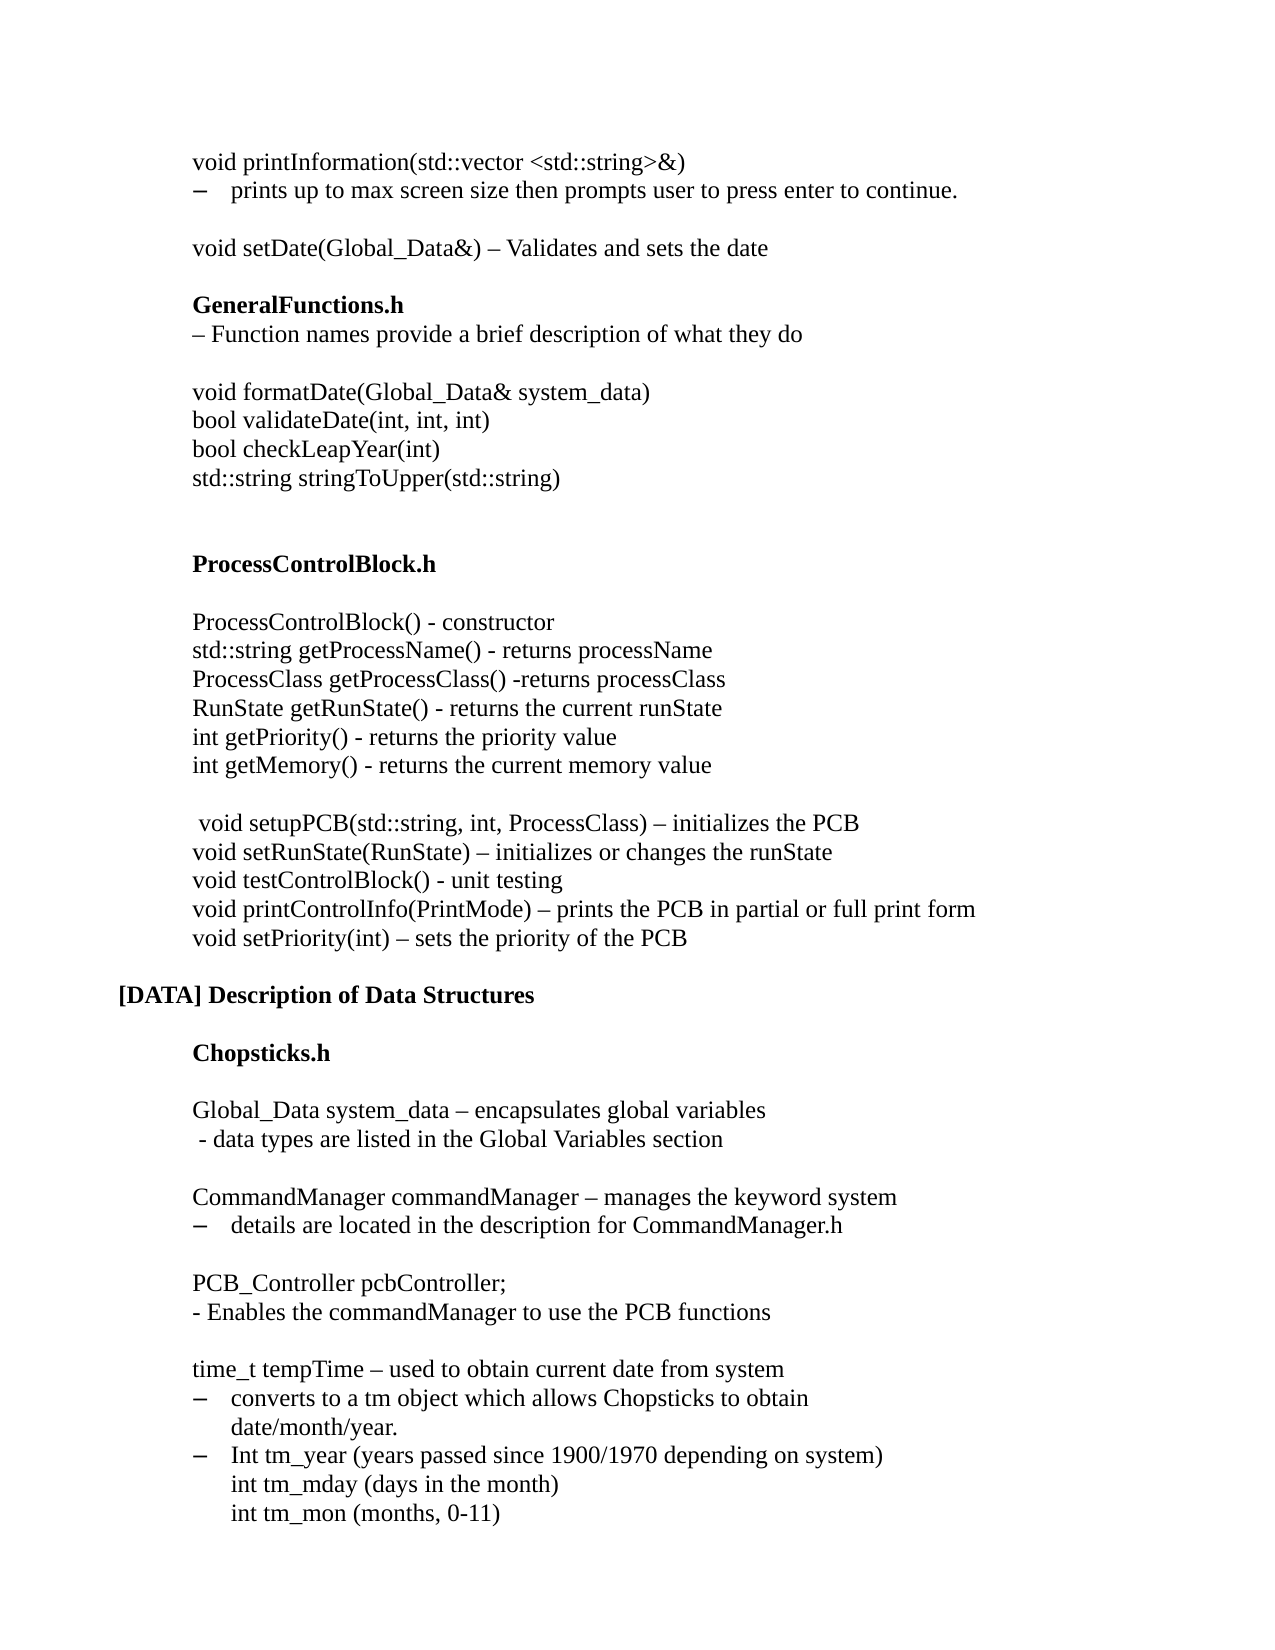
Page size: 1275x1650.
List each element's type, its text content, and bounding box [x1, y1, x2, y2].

text time_t tempTime – used to obtain current date from system [118, 1354, 1157, 1383]
text void formatDate(Global_Data& system_data) [118, 377, 1157, 406]
text ProcessControlBlock.h [118, 549, 1157, 578]
text void setDate(Global_Data&) – Validates and sets the date GeneralFunctions.h [118, 233, 1157, 319]
text ProcessControlBlock() - constructor [118, 607, 1157, 636]
list Int tm_year (years passed since 1900/1970 depending on system) [193, 1441, 1157, 1469]
text – Function names provide a brief description of what they do [118, 319, 1157, 348]
text int getMemory() - returns the current memory value [118, 751, 1157, 779]
text void printInformation(std::vector <std::string>&) [118, 147, 1157, 176]
text std::string stringToUpper(std::string) [118, 463, 1157, 521]
text Chopsticks.h [118, 1038, 1157, 1067]
list date/month/year. [193, 1412, 1157, 1441]
text void setRunState(RunState) – initializes or changes the runState [118, 837, 1157, 866]
text std::string getProcessName() - returns processName [118, 636, 1157, 664]
text CommandManager commandManager – manages the keyword system [118, 1182, 1157, 1211]
text [DATA] Description of Data Structures [118, 981, 1157, 1009]
list int tm_mday (days in the month) [193, 1469, 1157, 1498]
text void setupPCB(std::string, int, ProcessClass) – initializes the PCB [118, 808, 1157, 837]
text ProcessClass getProcessClass() -returns processClass [118, 664, 1157, 693]
text bool validateDate(int, int, int) [118, 406, 1157, 434]
text void testControlBlock() - unit testing [118, 866, 1157, 894]
text bool checkLeapYear(int) [118, 434, 1157, 463]
text Global_Data system_data – encapsulates global variables [118, 1096, 1157, 1124]
text void setPriority(int) – sets the priority of the PCB [118, 923, 1157, 952]
list details are located in the description for CommandManager.h [193, 1211, 1157, 1239]
list converts to a tm object which allows Chopsticks to obtain [193, 1383, 1157, 1412]
text RunState getRunState() - returns the current runState [118, 693, 1157, 722]
text - data types are listed in the Global Variables section [118, 1124, 1157, 1153]
text void printControlInfo(PrintMode) – prints the PCB in partial or full print form [118, 894, 1157, 923]
list prints up to max screen size then prompts user to press enter to continue. [193, 176, 1157, 204]
text PCB_Controller pcbController; [118, 1268, 1157, 1297]
text int getPriority() - returns the priority value [118, 722, 1157, 751]
list int tm_mon (months, 0-11) [193, 1498, 1157, 1527]
text - Enables the commandManager to use the PCB functions [118, 1297, 1157, 1326]
